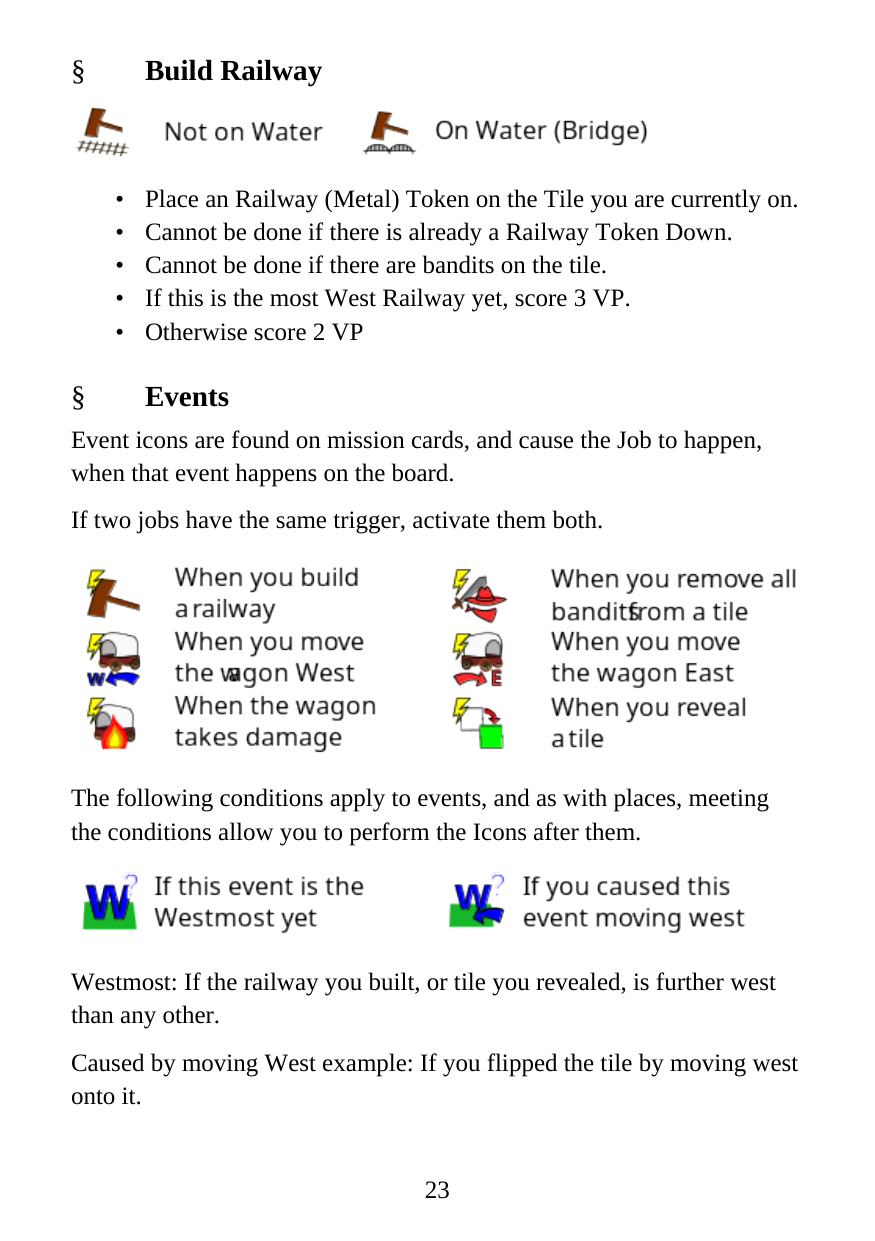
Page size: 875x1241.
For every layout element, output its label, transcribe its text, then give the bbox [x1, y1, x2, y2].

subtitle Events [71, 379, 803, 412]
picture [70, 864, 758, 949]
text The following conditions apply to events, and as with places, meeting the conditions allow you to perform the Icons after them. [71, 783, 803, 845]
list Otherwise score 2 VP [115, 317, 803, 345]
subtitle Build Railway [71, 53, 803, 87]
text If two jobs have the same trigger, activate them both. [71, 505, 803, 534]
text Caused by moving West example: If you flipped the tile by moving west onto it. [71, 1048, 803, 1109]
list Place an Railway (Metal) Token on the Tile you are currently on. [115, 184, 803, 213]
picture [70, 99, 681, 166]
text Westmost: If the railway you built, or tile you revealed, is further west than any other. [71, 967, 803, 1029]
list Cannot be done if there are bandits on the tile. [115, 251, 803, 279]
text Event icons are found on mission cards, and cause the Job to happen, when that event happens on the board. [71, 425, 803, 487]
list If this is the most West Railway yet, score 3 VP. [115, 283, 803, 312]
picture [70, 553, 809, 765]
list Cannot be done if there is already a Railway Token Down. [115, 217, 803, 246]
